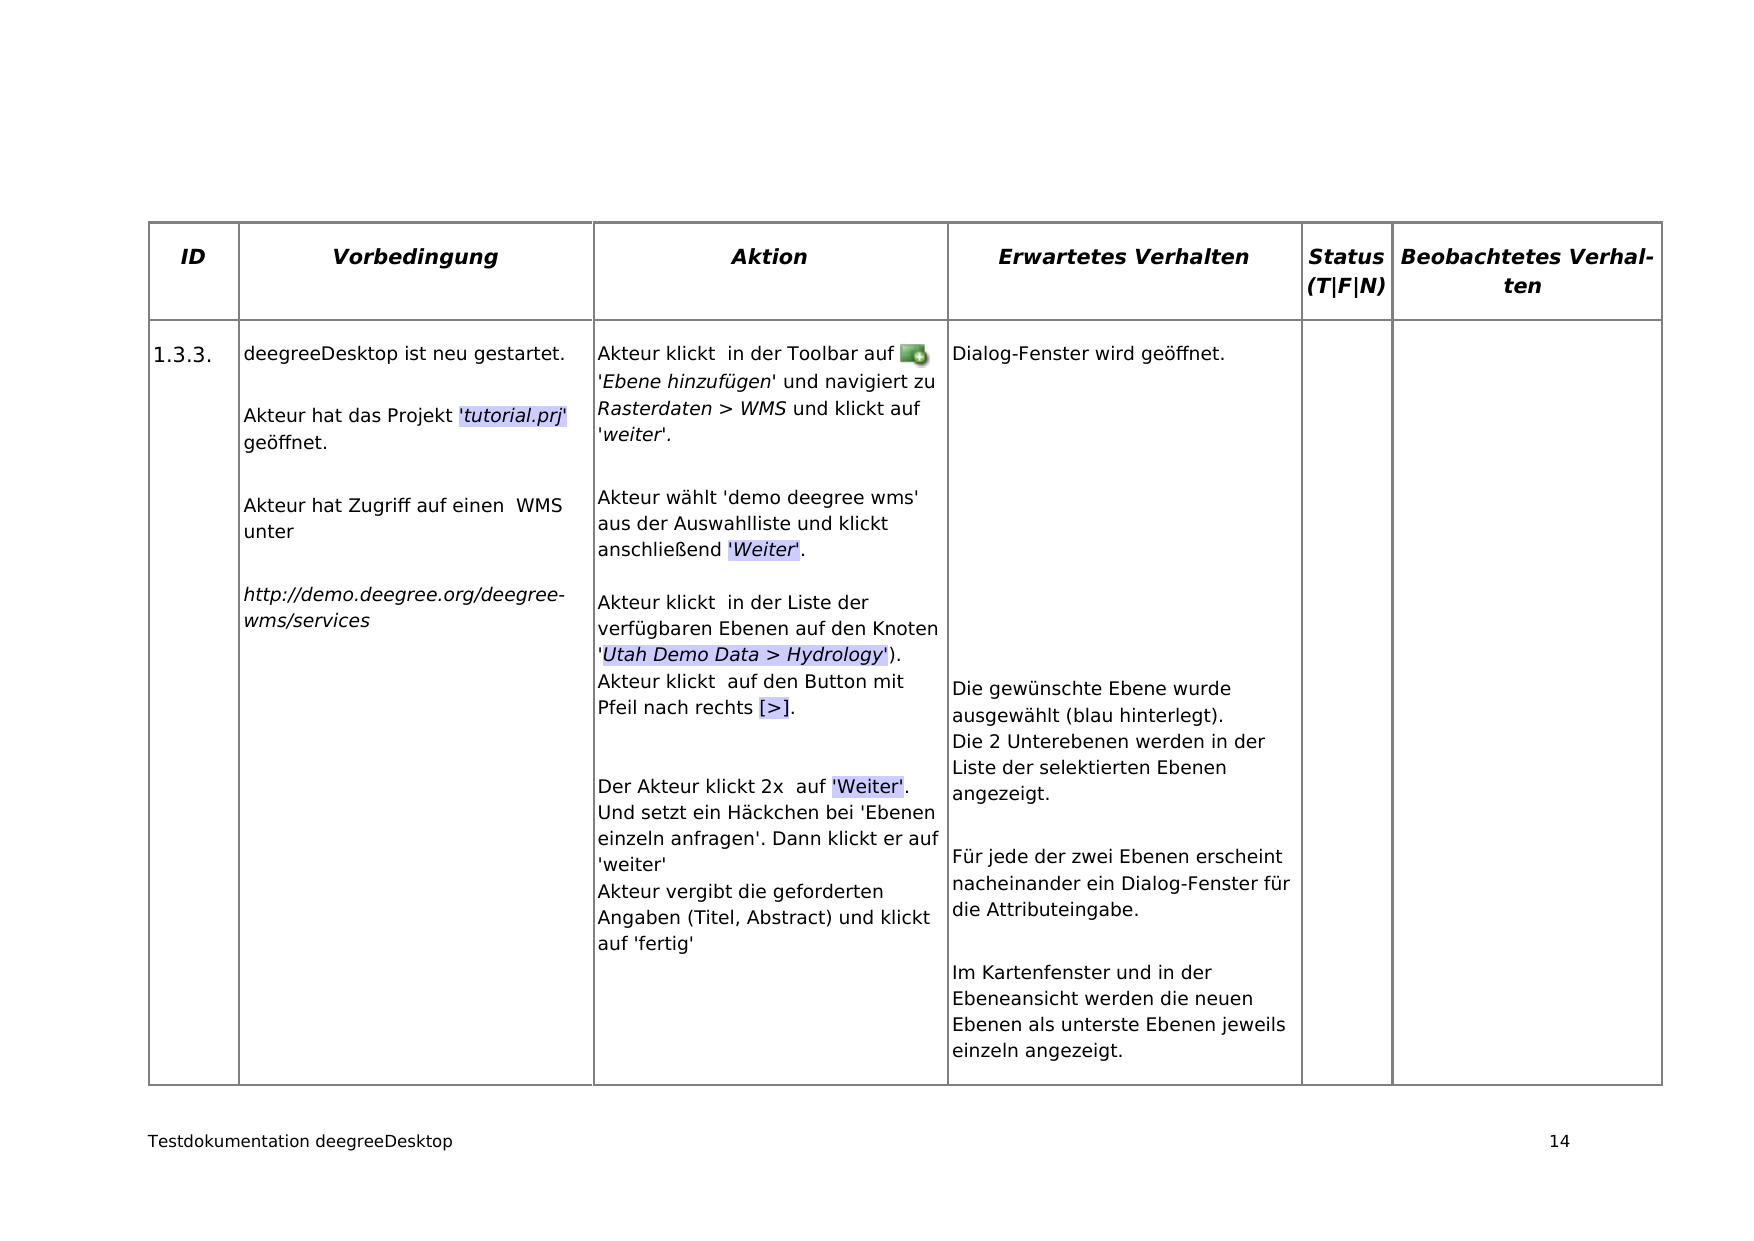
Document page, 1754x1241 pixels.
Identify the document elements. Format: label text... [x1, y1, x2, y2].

table_cell deegreeDesktop ist neu gestartet. Akteur hat das Projekt 'tutorial.prj' geöffnet. Akteur hat Zugriff auf einen WMS unter http://demo.deegree.org/deegree-wms/services [240, 321, 592, 1084]
table_header Vorbedingung [240, 224, 592, 319]
table_header Status (T|F|N) [1303, 224, 1391, 319]
table_cell [150, 321, 238, 1084]
table_header ID [150, 224, 238, 319]
table_cell [1394, 321, 1661, 1084]
table_header Beobachtetes Verhal­ten [1394, 224, 1661, 319]
table_cell Dialog-Fenster wird geöffnet. Die gewünschte Ebene wurde ausgewählt (blau hinterlegt). Die 2 Unterebenen werden in der Liste der selektierten Ebenen angezeigt. Für jede der zwei Ebenen erscheint nacheinander ein Dialog-Fenster für die Attributeingabe. Im Kartenfenster und in der Ebeneansicht werden die neuen Ebenen als unterste Ebenen jeweils einzeln angezeigt. [949, 321, 1301, 1084]
table_cell Akteur klickt in der Toolbar auf 'Ebene hinzufügen' und navigiert zu Rasterdaten > WMS und klickt auf 'weiter'. Akteur wählt 'demo deegree wms' aus der Auswahlliste und klickt anschließend 'Weiter'. Akteur klickt in der Liste der verfügbaren Ebenen auf den Knoten 'Utah Demo Data > Hydrology'). Akteur klickt auf den Button mit Pfeil nach rechts [>]. Der Akteur klickt 2x auf 'Weiter'. Und setzt ein Häckchen bei 'Ebenen einzeln anfragen'. Dann klickt er auf 'weiter' Akteur vergibt die geforderten Angaben (Titel, Abstract) und klickt auf 'fertig' [595, 321, 947, 1084]
picture [900, 343, 930, 368]
table_header Aktion [595, 224, 947, 319]
table_header Erwartetes Verhalten [949, 224, 1301, 319]
table_cell [1303, 321, 1391, 1084]
